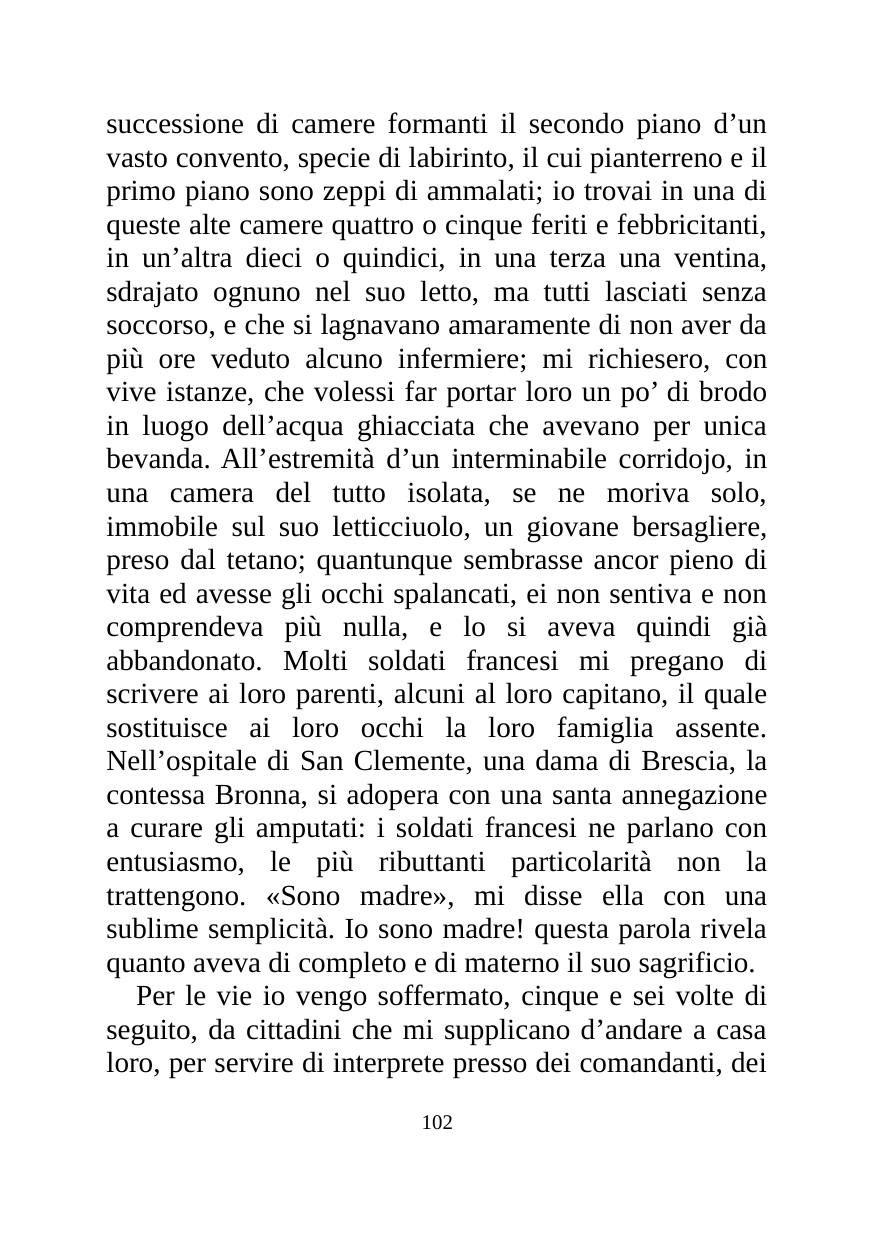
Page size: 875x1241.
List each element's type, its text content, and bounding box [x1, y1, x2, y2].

text Per le vie io vengo soffermato, cinque e sei volte di seguito, da cittadini che mi supplicano d’andare a casa loro, per servire di interprete presso dei comandanti, dei [106, 978, 768, 1079]
text successione di camere formanti il secondo piano d’un vasto convento, specie di labirinto, il cui pianterreno e il primo piano sono zeppi di ammalati; io trovai in una di queste alte camere quattro o cinque feriti e febbricitanti, in un’altra dieci o quindici, in una terza una ventina, sdrajato ognuno nel suo letto, ma tutti lasciati senza soccorso, e che si lagnavano amaramente di non aver da più ore veduto alcuno infermiere; mi richiesero, con vive istanze, che volessi far portar loro un po’ di brodo in luogo dell’acqua ghiacciata che avevano per unica bevanda. All’estremità d’un interminabile corridojo, in una camera del tutto isolata, se ne moriva solo, immobile sul suo letticciuolo, un giovane bersagliere, preso dal tetano; quantunque sembrasse ancor pieno di vita ed avesse gli occhi spalancati, ei non sentiva e non comprendeva più nulla, e lo si aveva quindi già abbandonato. Molti soldati francesi mi pregano di scrivere ai loro parenti, alcuni al loro capitano, il quale sostituisce ai loro occhi la loro famiglia assente. Nell’ospitale di San Clemente, una dama di Brescia, la contessa Bronna, si adopera con una santa annegazione a curare gli amputati: i soldati francesi ne parlano con entusiasmo, le più ributtanti particolarità non la trattengono. «Sono madre», mi disse ella con una sublime semplicità. Io sono madre! questa parola rivela quanto aveva di completo e di materno il suo sagrificio. [106, 106, 768, 978]
